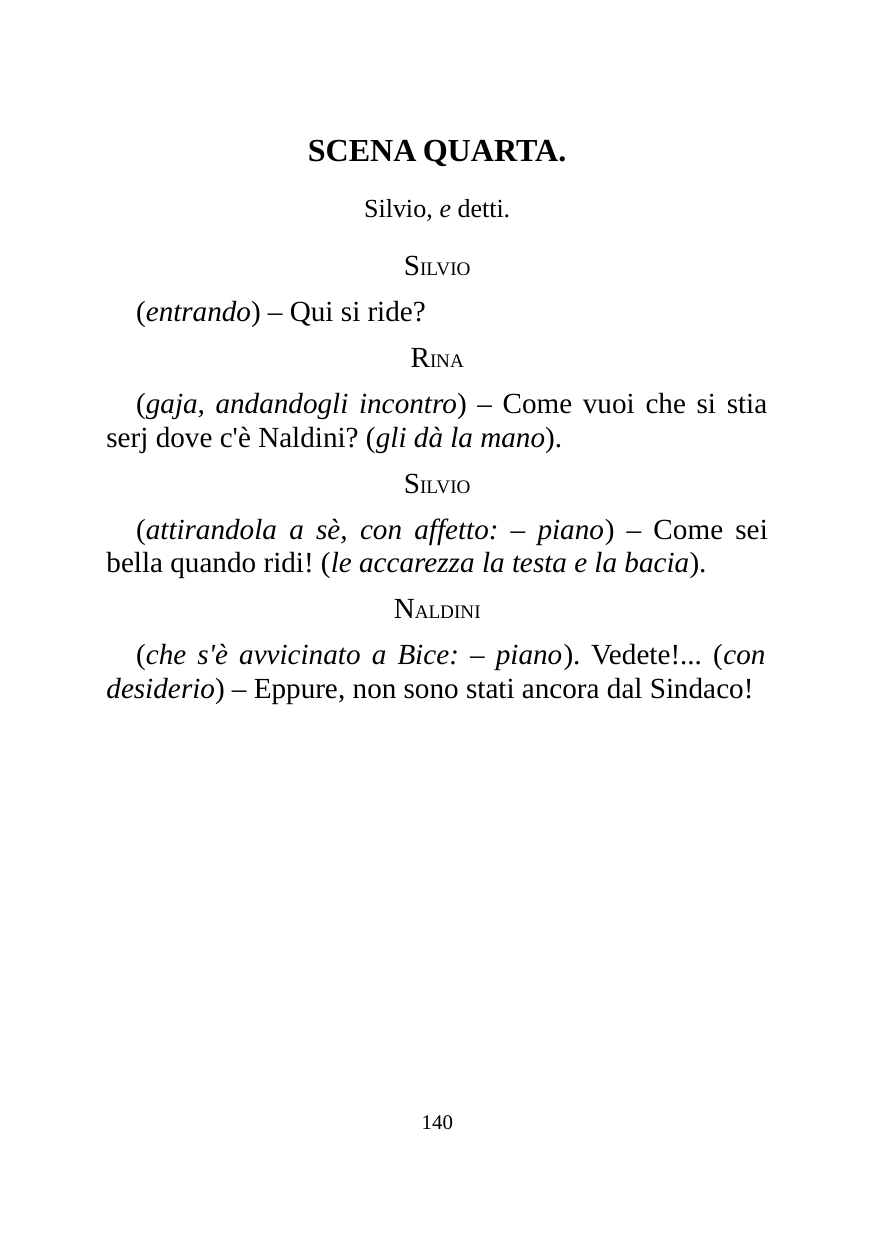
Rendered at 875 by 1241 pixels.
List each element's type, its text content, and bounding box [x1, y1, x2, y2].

text Silvio [106, 248, 768, 282]
text Silvio, e detti. [106, 193, 768, 223]
text Silvio [106, 466, 768, 499]
text Rina [106, 340, 768, 374]
text (che s'è avvicinato a Bice: – piano). Vedete!... (con desiderio) – Eppure, non sono stati ancora dal Sindaco! [106, 637, 768, 704]
text (attirandola a sè, con affetto: – piano) – Come sei bella quando ridi! (le accarezza la testa e la bacia). [106, 512, 768, 579]
text (gaja, andandogli incontro) – Come vuoi che si stia serj dove c'è Naldini? (gli dà la mano). [106, 386, 768, 453]
text Naldini [106, 591, 768, 625]
text (entrando) – Qui si ride? [106, 294, 768, 328]
subtitle SCENA QUARTA. [106, 131, 768, 168]
